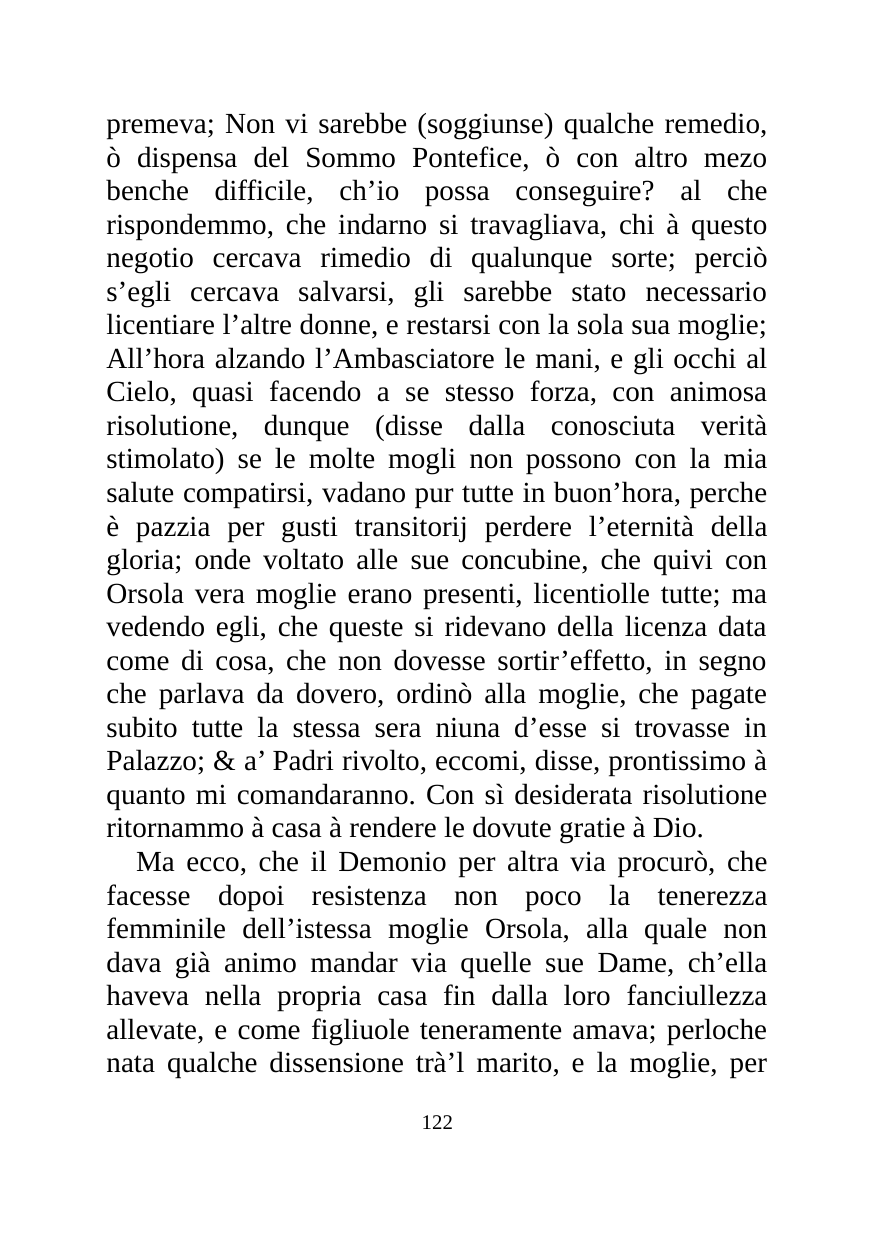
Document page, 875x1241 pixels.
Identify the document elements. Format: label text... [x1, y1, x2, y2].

text Ma ecco, che il Demonio per altra via procurò, che facesse dopoi resistenza non poco la tenerezza femminile dell’istessa moglie Orsola, alla quale non dava già animo mandar via quelle sue Dame, ch’ella haveva nella propria casa fin dalla loro fanciullezza allevate, e come figliuole teneramente amava; perloche nata qualche dissensione trà’l marito, e la moglie, per [106, 844, 768, 1079]
text premeva; Non vi sarebbe (soggiunse) qualche remedio, ò dispensa del Sommo Pontefice, ò con altro mezo benche difficile, ch’io possa conseguire? al che rispondemmo, che indarno si travagliava, chi à questo negotio cercava rimedio di qualunque sorte; perciò s’egli cercava salvarsi, gli sarebbe stato necessario licentiare l’altre donne, e restarsi con la sola sua moglie; All’hora alzando l’Ambasciatore le mani, e gli occhi al Cielo, quasi facendo a se stesso forza, con animosa risolutione, dunque (disse dalla conosciuta verità stimolato) se le molte mogli non possono con la mia salute compatirsi, vadano pur tutte in buon’hora, perche è pazzia per gusti transitorij perdere l’eternità della gloria; onde voltato alle sue concubine, che quivi con Orsola vera moglie erano presenti, licentiolle tutte; ma vedendo egli, che queste si ridevano della licenza data come di cosa, che non dovesse sortir’effetto, in segno che parlava da dovero, ordinò alla moglie, che pagate subito tutte la stessa sera niuna d’esse si trovasse in Palazzo; & a’ Padri rivolto, eccomi, disse, prontissimo à quanto mi comandaranno. Con sì desiderata risolutione ritornammo à casa à rendere le dovute gratie à Dio. [106, 106, 768, 844]
